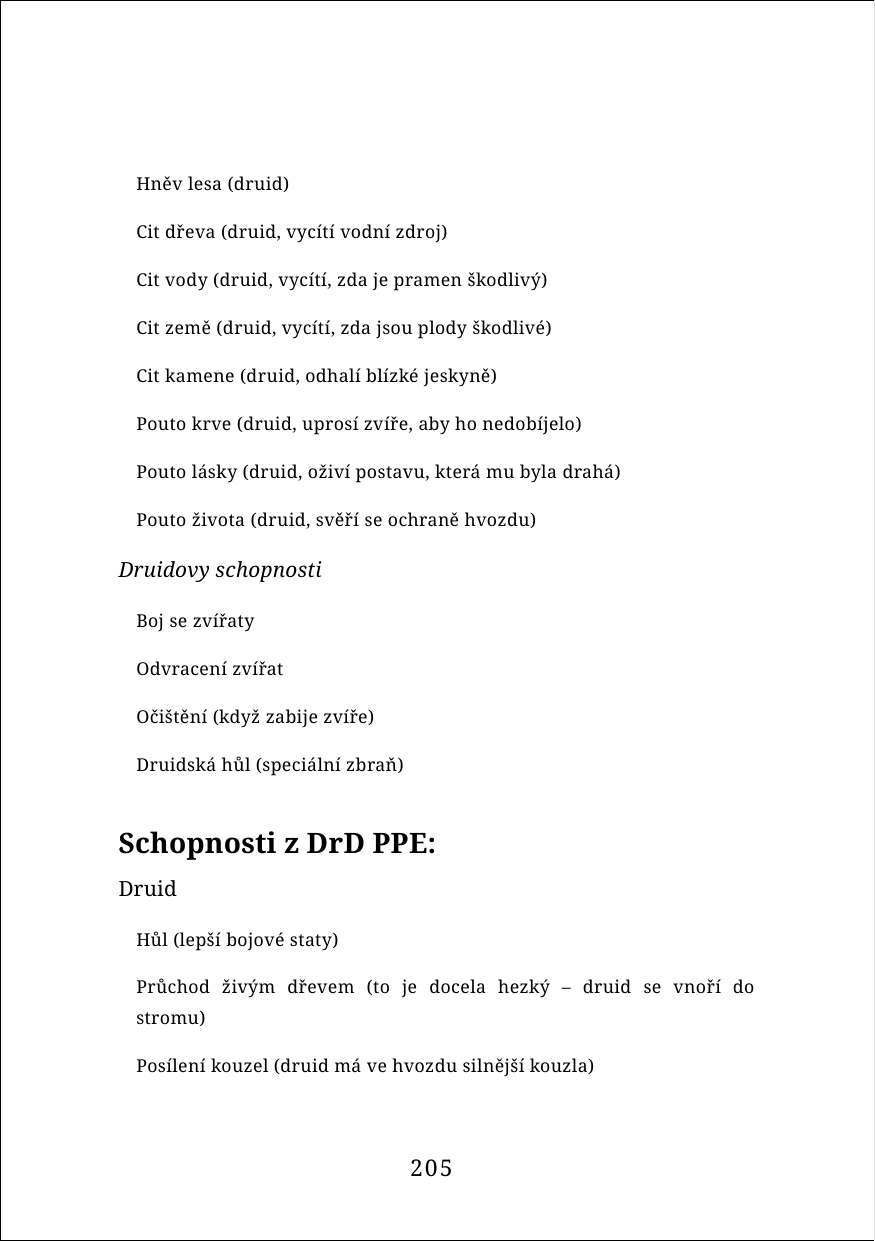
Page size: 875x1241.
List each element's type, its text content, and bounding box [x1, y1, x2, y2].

subtitle Schopnosti z DrD PPE: [118, 824, 756, 862]
text Cit dřeva (druid, vycítí vodní zdroj) [136, 220, 756, 244]
text Druidská hůl (speciální zbraň) [136, 752, 756, 776]
text Posílení kouzel (druid má ve hvozdu silnější kouzla) [136, 1053, 756, 1077]
text Cit vody (druid, vycítí, zda je pramen škodlivý) [136, 268, 756, 292]
text Pouto krve (druid, uprosí zvíře, aby ho nedobíjelo) [136, 411, 756, 436]
text Odvracení zvířat [136, 656, 756, 680]
text Cit kamene (druid, odhalí blízké jeskyně) [136, 363, 756, 388]
text Hůl (lepší bojové staty) [136, 927, 756, 951]
text Průchod živým dřevem (to je docela hezký – druid se vnoří do stromu) [136, 975, 756, 1029]
text Pouto lásky (druid, oživí postavu, která mu byla drahá) [136, 459, 756, 483]
text Cit země (druid, vycítí, zda jsou plody škodlivé) [136, 316, 756, 340]
text Pouto života (druid, svěří se ochraně hvozdu) [136, 507, 756, 531]
text Boj se zvířaty [136, 608, 756, 632]
text Druidovy schopnosti [118, 555, 756, 583]
text Druid [118, 874, 756, 902]
text Očištění (když zabije zvíře) [136, 704, 756, 728]
text Hněv lesa (druid) [136, 172, 756, 196]
